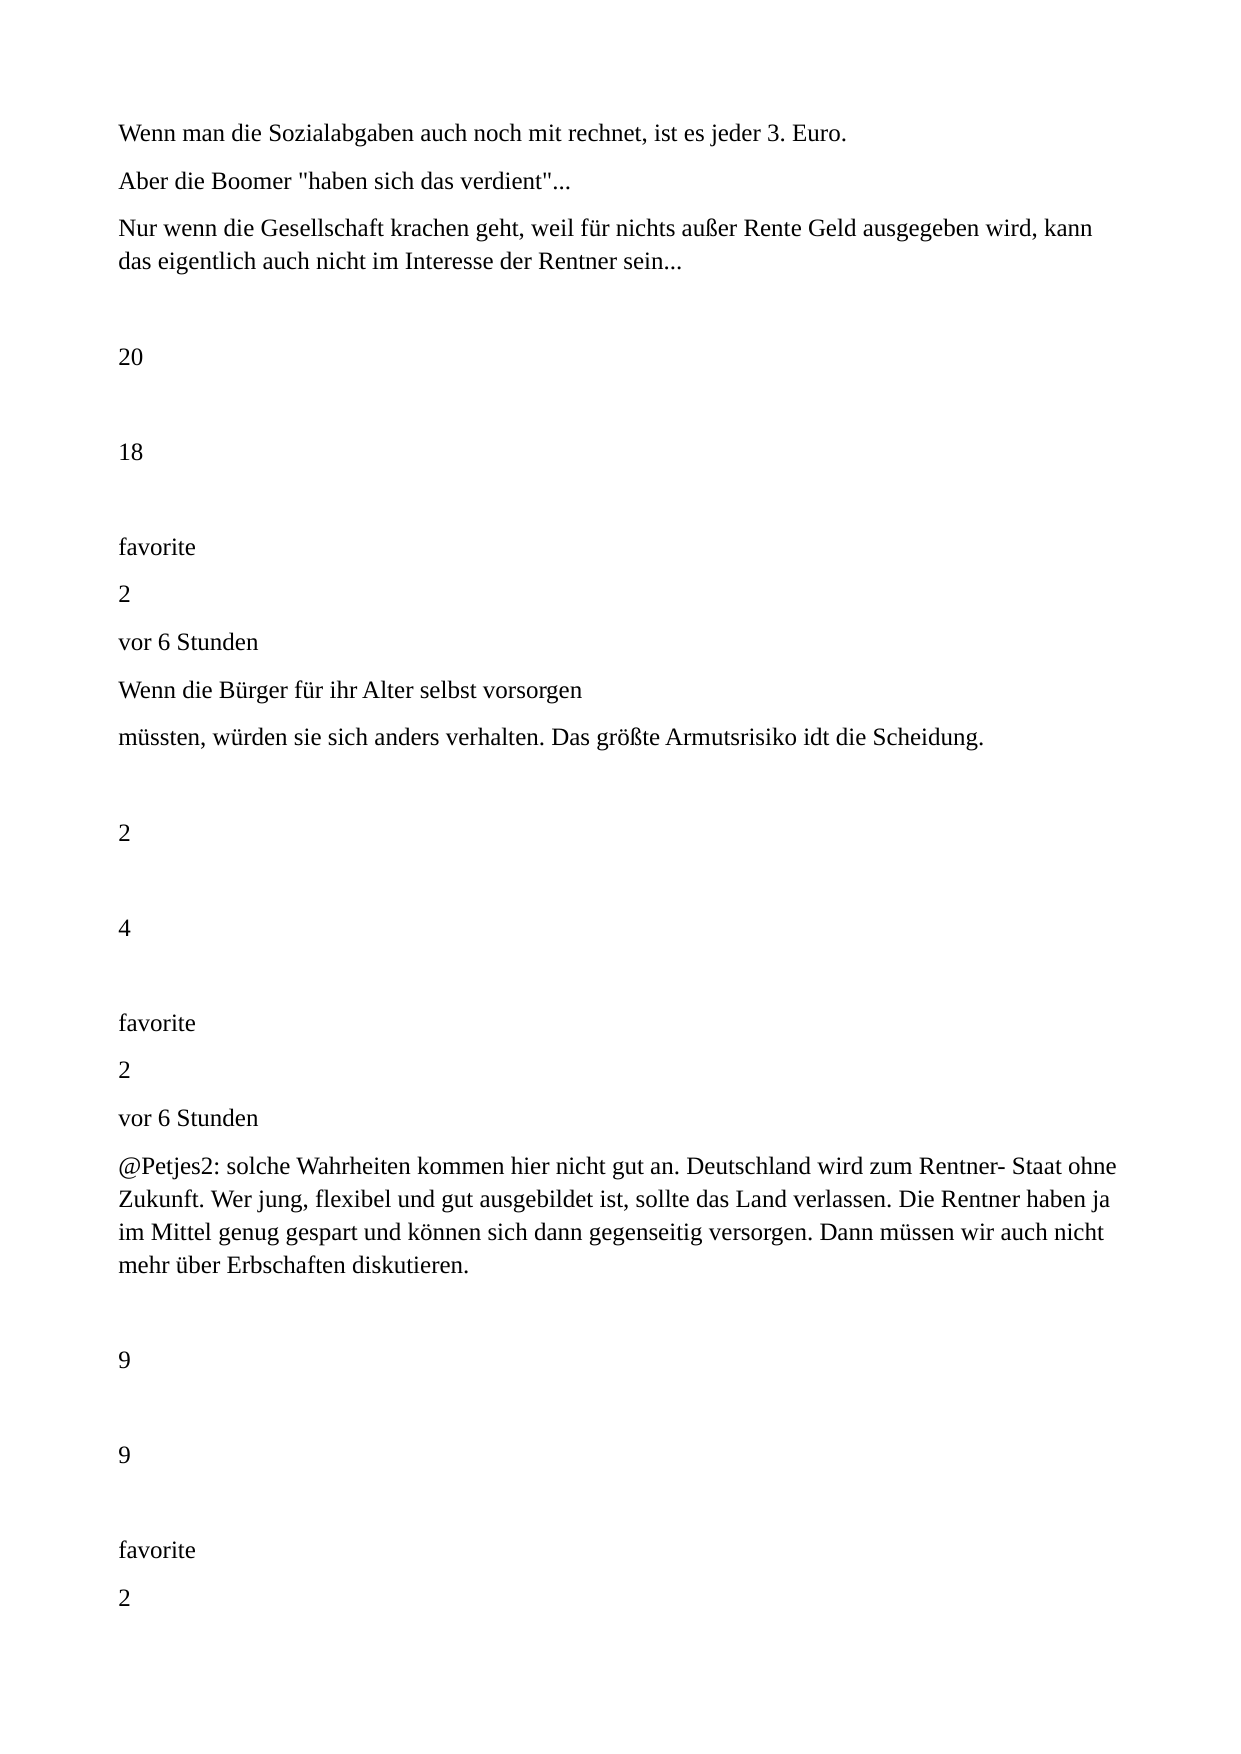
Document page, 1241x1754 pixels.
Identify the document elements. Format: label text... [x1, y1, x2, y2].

text vor 6 Stunden [118, 1103, 1122, 1132]
text 2 [118, 579, 1122, 608]
text 9 [118, 1345, 1122, 1374]
text Wenn die Bürger für ihr Alter selbst vorsorgen [118, 675, 1122, 703]
text Nur wenn die Gesellschaft krachen geht, weil für nichts außer Rente Geld ausgegeben wird, kann das eigentlich auch nicht im Interesse der Rentner sein... [118, 213, 1122, 275]
text 20 [118, 342, 1122, 370]
text vor 6 Stunden [118, 627, 1122, 656]
text Wenn man die Sozialabgaben auch noch mit rechnet, ist es jeder 3. Euro. [118, 118, 1122, 147]
text 2 [118, 1056, 1122, 1084]
text 2 [118, 818, 1122, 846]
text favorite [118, 532, 1122, 561]
text Aber die Boomer "haben sich das verdient"... [118, 166, 1122, 194]
text 2 [118, 1583, 1122, 1612]
text 4 [118, 913, 1122, 942]
text 9 [118, 1440, 1122, 1469]
text favorite [118, 1536, 1122, 1564]
text müssten, würden sie sich anders verhalten. Das größte Armutsrisiko idt die Scheidung. [118, 722, 1122, 751]
text 18 [118, 437, 1122, 466]
text favorite [118, 1008, 1122, 1037]
text @Petjes2: solche Wahrheiten kommen hier nicht gut an. Deutschland wird zum Rentner- Staat ohne Zukunft. Wer jung, flexibel und gut ausgebildet ist, sollte das Land verlassen. Die Rentner haben ja im Mittel genug gespart und können sich dann gegenseitig versorgen. Dann müssen wir auch nicht mehr über Erbschaften diskutieren. [118, 1151, 1122, 1279]
